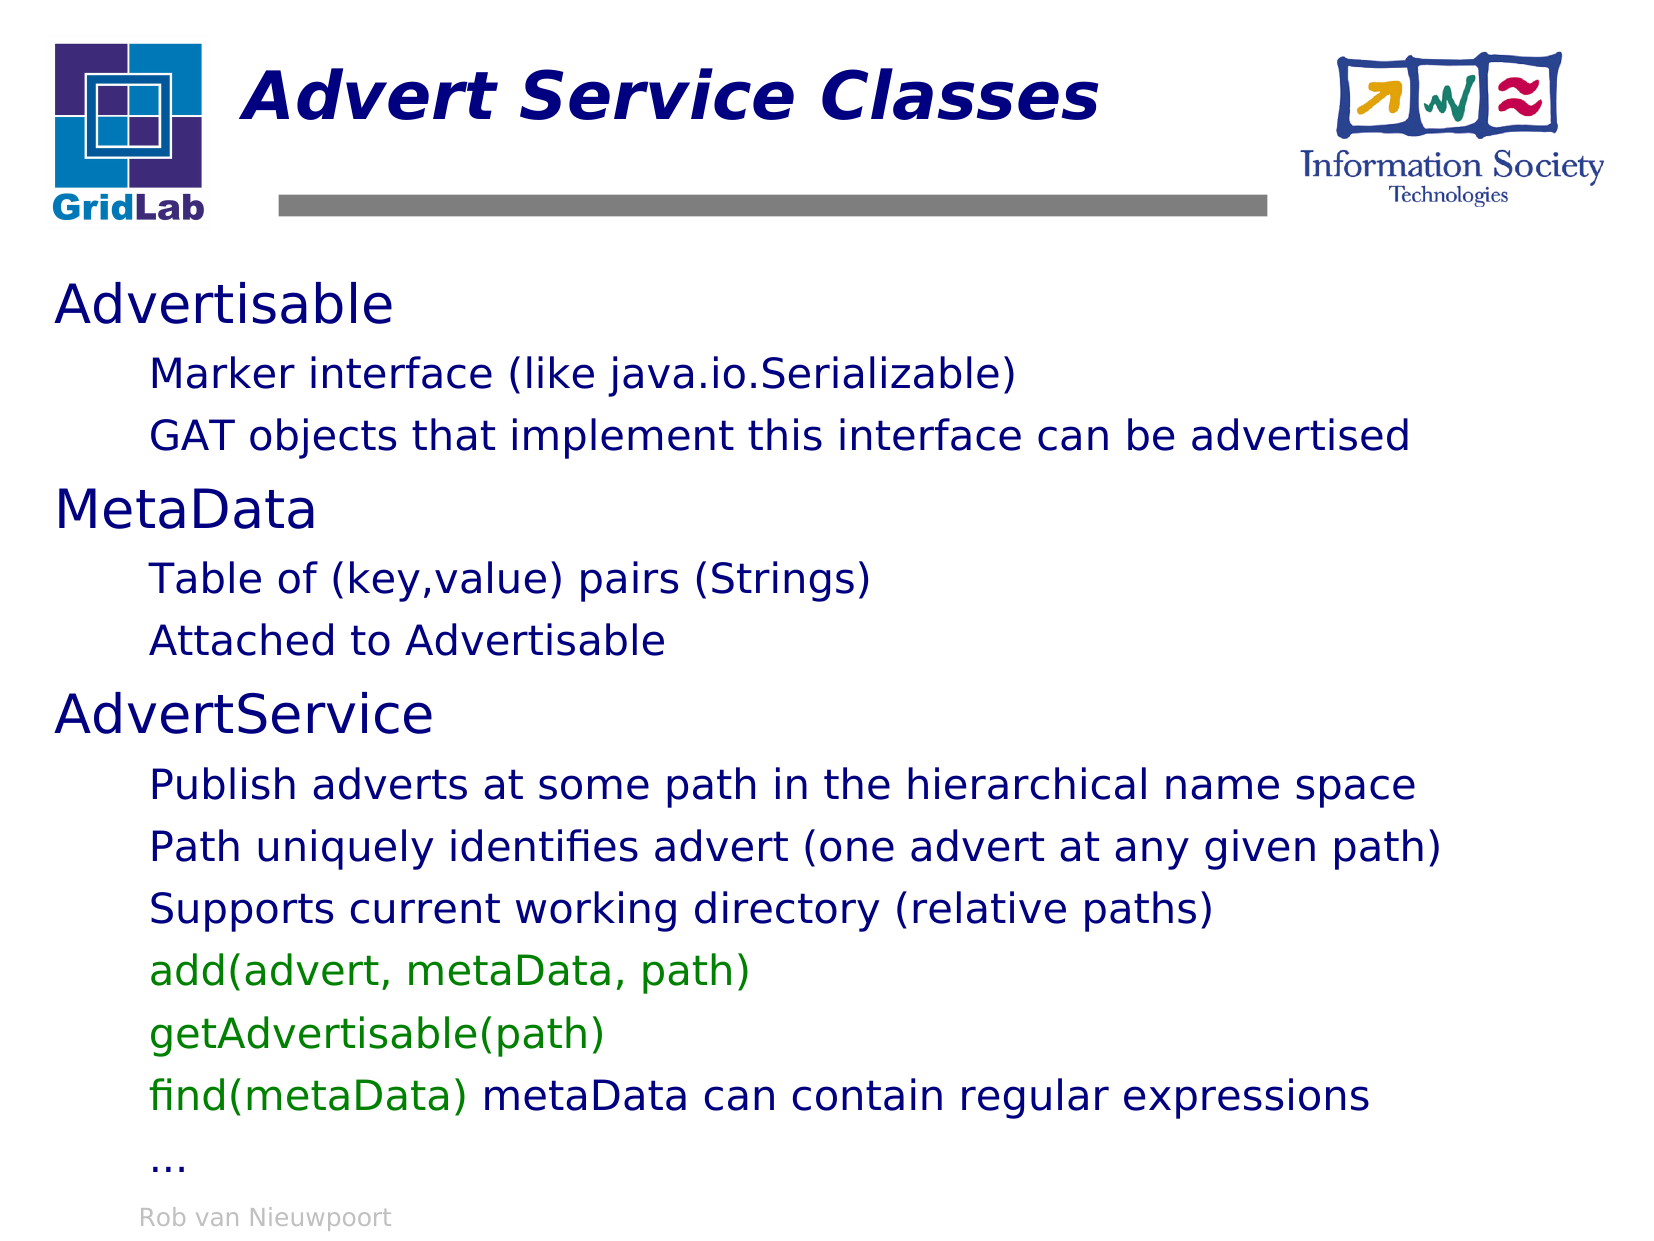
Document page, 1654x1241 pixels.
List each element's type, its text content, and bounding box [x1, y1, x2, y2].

list Advertisable Marker interface (like java.io.Serializable) GAT objects that implement this interface can be advertised MetaData Table of (key,value) pairs (Strings) Attached to Advertisable AdvertService Publish adverts at some path in the hierarchical name space Path uniquely identifies advert (one advert at any given path) Supports current working directory (relative paths) add(advert, metaData, path) getAdvertisable(path) find(metaData) metaData can contain regular expressions ... [55, 268, 1599, 1178]
picture [45, 34, 211, 230]
title Advert Service Classes [243, 0, 1280, 187]
picture [1293, 34, 1611, 214]
